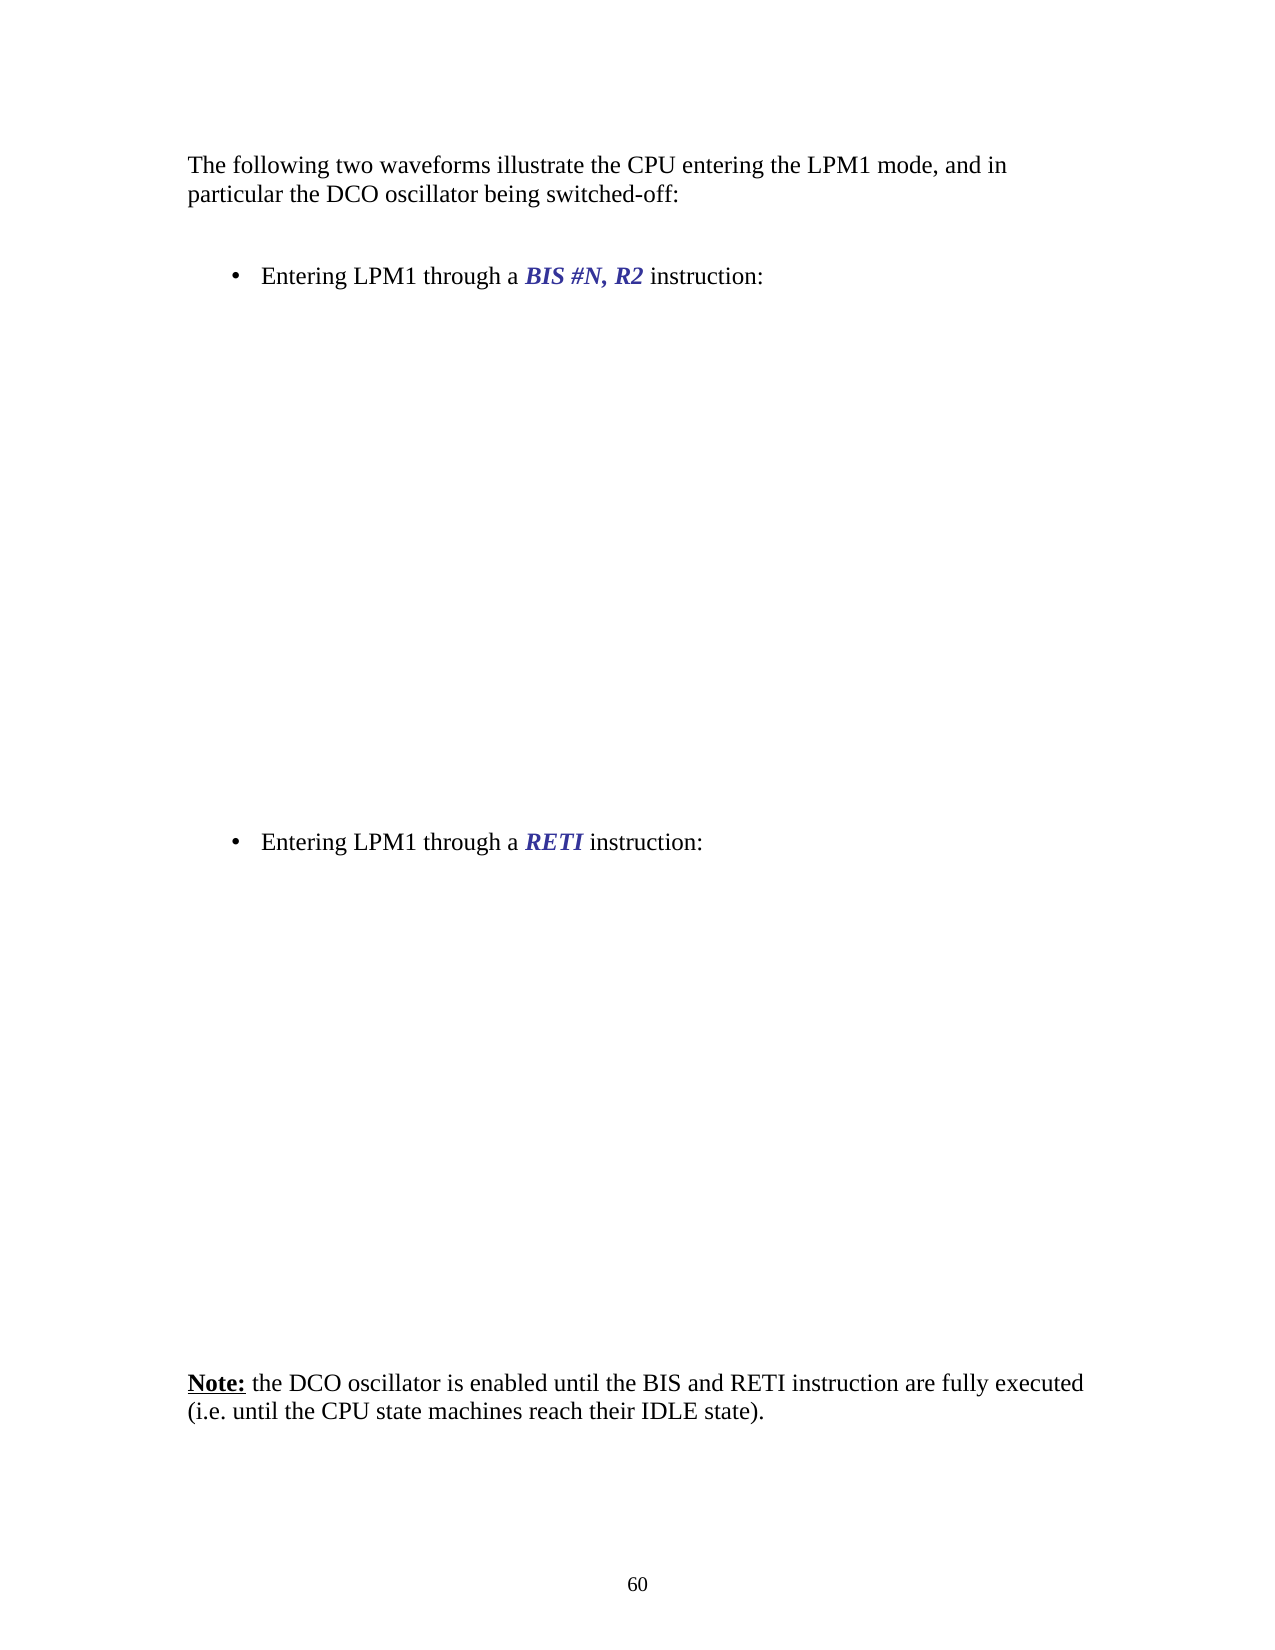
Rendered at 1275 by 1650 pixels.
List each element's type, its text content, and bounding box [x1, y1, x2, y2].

text The following two waveforms illustrate the CPU entering the LPM1 mode, and in particular the DCO oscillator being switched-off: [187, 150, 1088, 207]
text Note: the DCO oscillator is enabled until the BIS and RETI instruction are fully executed (i.e. until the CPU state machines reach their IDLE state). [187, 909, 1088, 1454]
list Entering LPM1 through a RETI instruction: [231, 827, 1088, 855]
list Entering LPM1 through a BIS #N, R2 instruction: [231, 261, 1088, 290]
